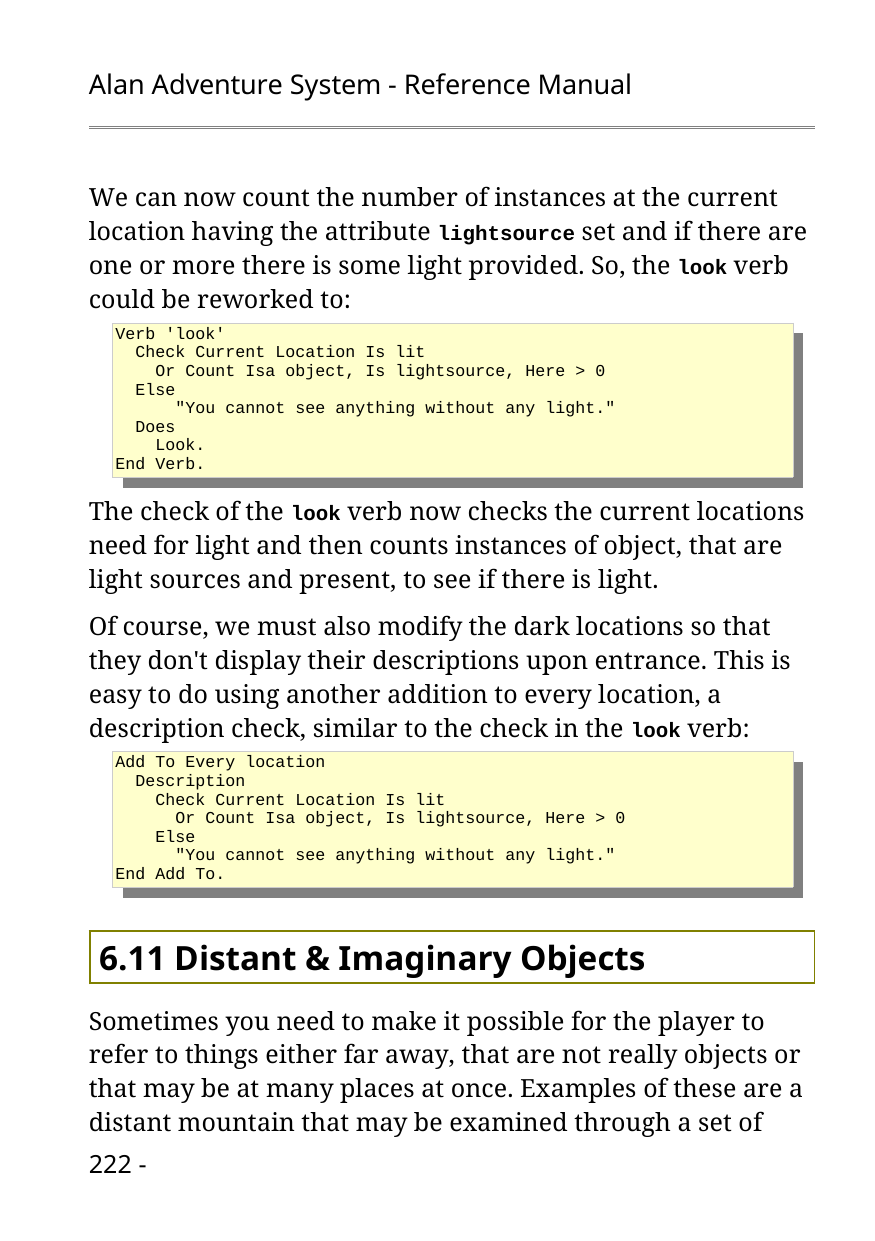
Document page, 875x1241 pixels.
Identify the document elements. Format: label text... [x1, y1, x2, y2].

subtitle Distant & Imaginary Objects [91, 932, 814, 982]
text We can now count the number of instances at the current location having the attribute light­source set and if there are one or more there is some light provid­ed. So, the look verb could be reworked to: [88, 180, 815, 316]
text The check of the look verb now checks the current locations need for light and then counts instances of object, that are light sources and present, to see if there is light. [88, 494, 815, 596]
text Of course, we must also modify the dark locations so that they don't display their descriptions upon entrance. This is easy to do using another addition to every location, a description check, similar to the check in the look verb: [88, 609, 815, 745]
text Verb 'look' Check Current Location Is lit Or Count Isa object, Is lightsource, Here > 0 Else "You cannot see anything without any light." Does Look. End Verb. [113, 324, 793, 477]
text Sometimes you need to make it possible for the player to refer to things either far away, that are not really objects or that may be at many places at once. Ex­amples of these are a distant mountain that may be examined through a set of [88, 1003, 815, 1139]
text Add To Every location Description Check Current Location Is lit Or Count Isa object, Is lightsource, Here > 0 Else "You cannot see anything without any light." End Add To. [113, 752, 793, 887]
